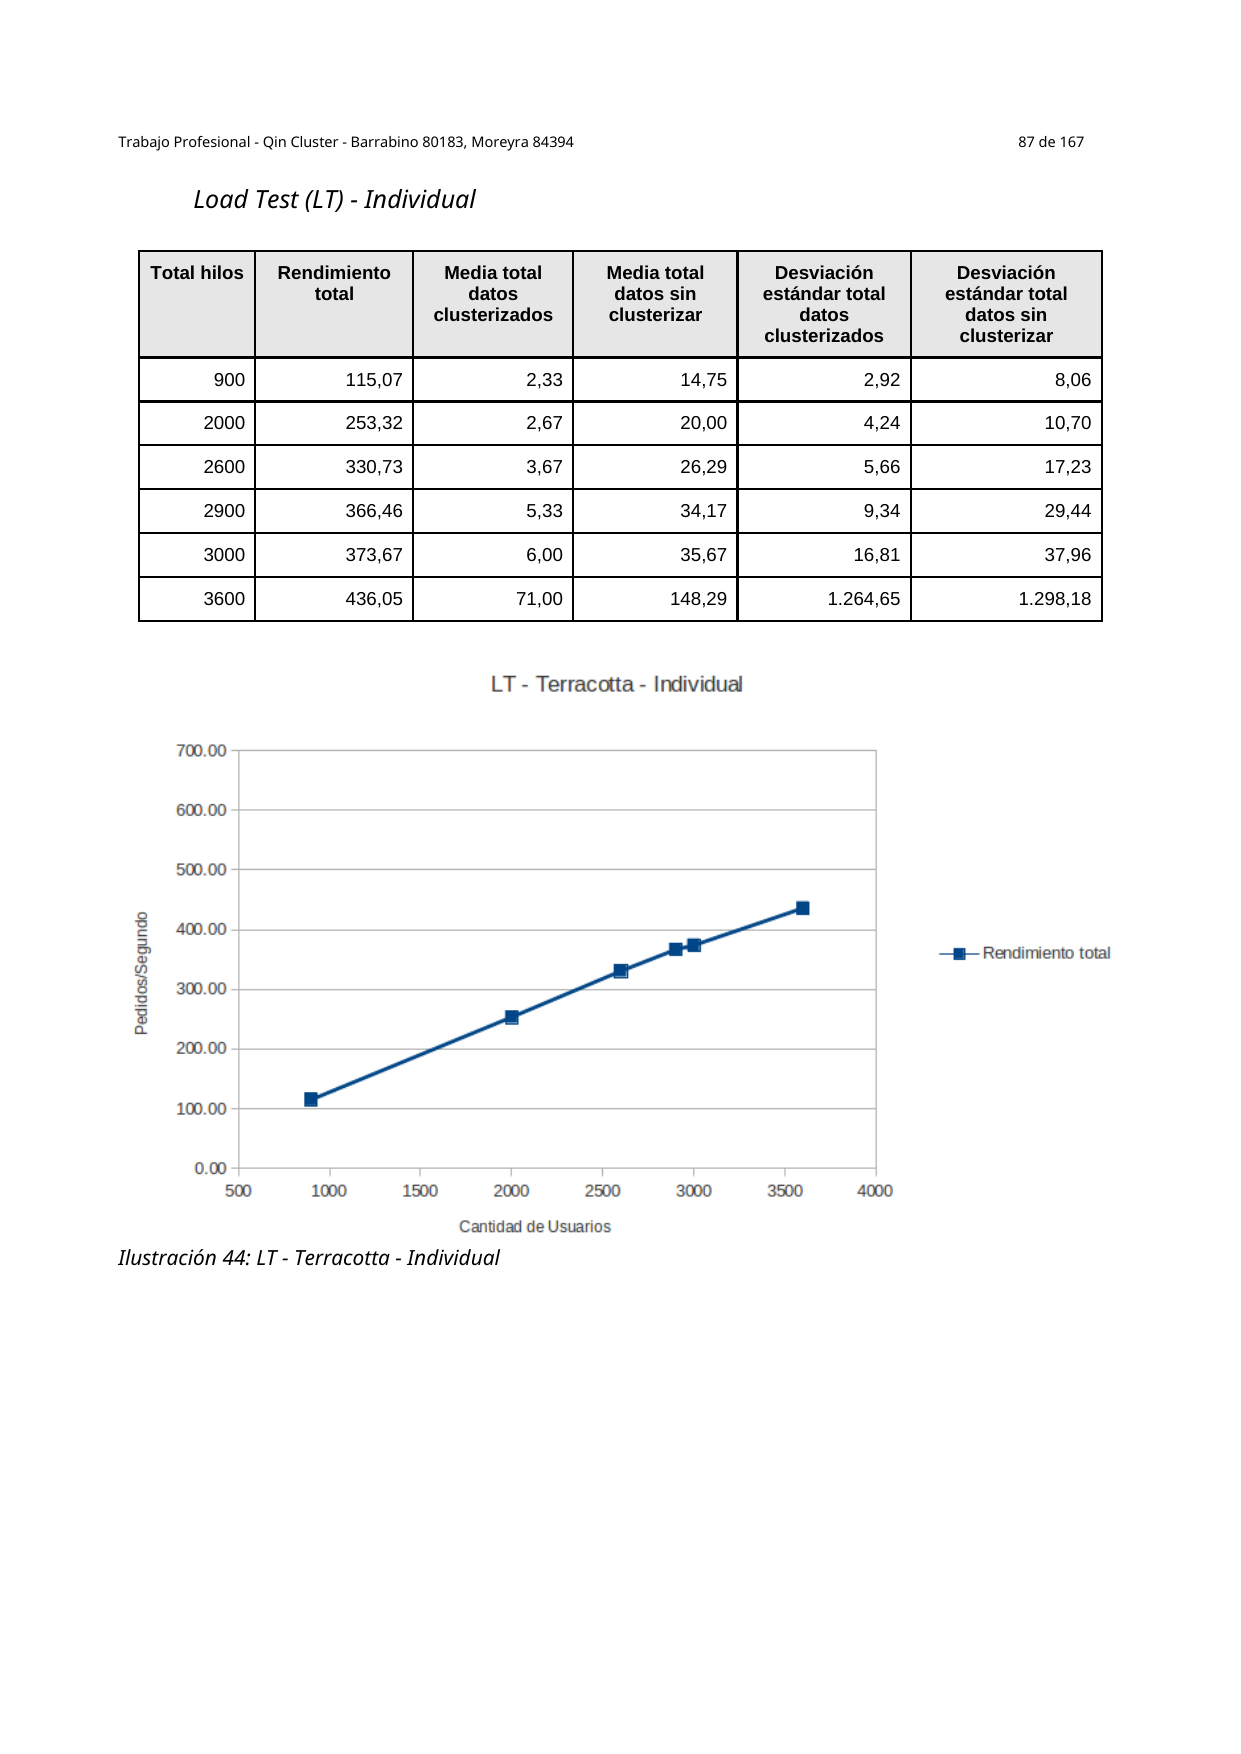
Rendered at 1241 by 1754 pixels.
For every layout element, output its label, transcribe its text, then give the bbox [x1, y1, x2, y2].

text Load Test (LT) - Individual [118, 182, 1122, 216]
table_cell 35,67 [574, 534, 736, 576]
table_cell 253,32 [256, 403, 412, 444]
table_cell 115,07 [256, 359, 412, 400]
table_cell 14,75 [574, 359, 736, 400]
table_cell 1.264,65 [739, 578, 910, 619]
table_cell 16,81 [739, 534, 910, 576]
table_cell 373,67 [256, 534, 412, 576]
table_cell 6,00 [414, 534, 572, 576]
table_cell 1.298,18 [912, 578, 1101, 619]
table_header Media total datos sin clusterizar [574, 252, 736, 356]
table_cell 37,96 [912, 534, 1101, 576]
table_cell 3600 [140, 578, 254, 619]
table_cell 2600 [140, 446, 254, 488]
table_header Total hilos [140, 252, 254, 356]
table_cell 5,33 [414, 490, 572, 532]
table_cell 34,17 [574, 490, 736, 532]
table_cell 3,67 [414, 446, 572, 488]
table_cell 9,34 [739, 490, 910, 532]
table_cell 10,70 [912, 403, 1101, 444]
picture [118, 668, 1123, 1243]
table_header Desviación estándar total datos clusterizados [739, 252, 910, 356]
table_cell 26,29 [574, 446, 736, 488]
table_header Media total datos clusterizados [414, 252, 572, 356]
table_cell 436,05 [256, 578, 412, 619]
table_header Desviación estándar total datos sin clusterizar [912, 252, 1101, 356]
table_cell 2,67 [414, 403, 572, 444]
table_cell 17,23 [912, 446, 1101, 488]
text Ilustración 44: LT - Terracotta - Individual [118, 1243, 1122, 1271]
table_cell 20,00 [574, 403, 736, 444]
table_cell 330,73 [256, 446, 412, 488]
table_cell 2,33 [414, 359, 572, 400]
table_cell 900 [140, 359, 254, 400]
table_cell 3000 [140, 534, 254, 576]
table_cell 71,00 [414, 578, 572, 619]
table_header Rendimiento total [256, 252, 412, 356]
table_cell 2,92 [739, 359, 910, 400]
table_cell 8,06 [912, 359, 1101, 400]
table_cell 148,29 [574, 578, 736, 619]
table_cell 2900 [140, 490, 254, 532]
table_cell 4,24 [739, 403, 910, 444]
table_cell 366,46 [256, 490, 412, 532]
table_cell 2000 [140, 403, 254, 444]
table_cell 5,66 [739, 446, 910, 488]
table_cell 29,44 [912, 490, 1101, 532]
